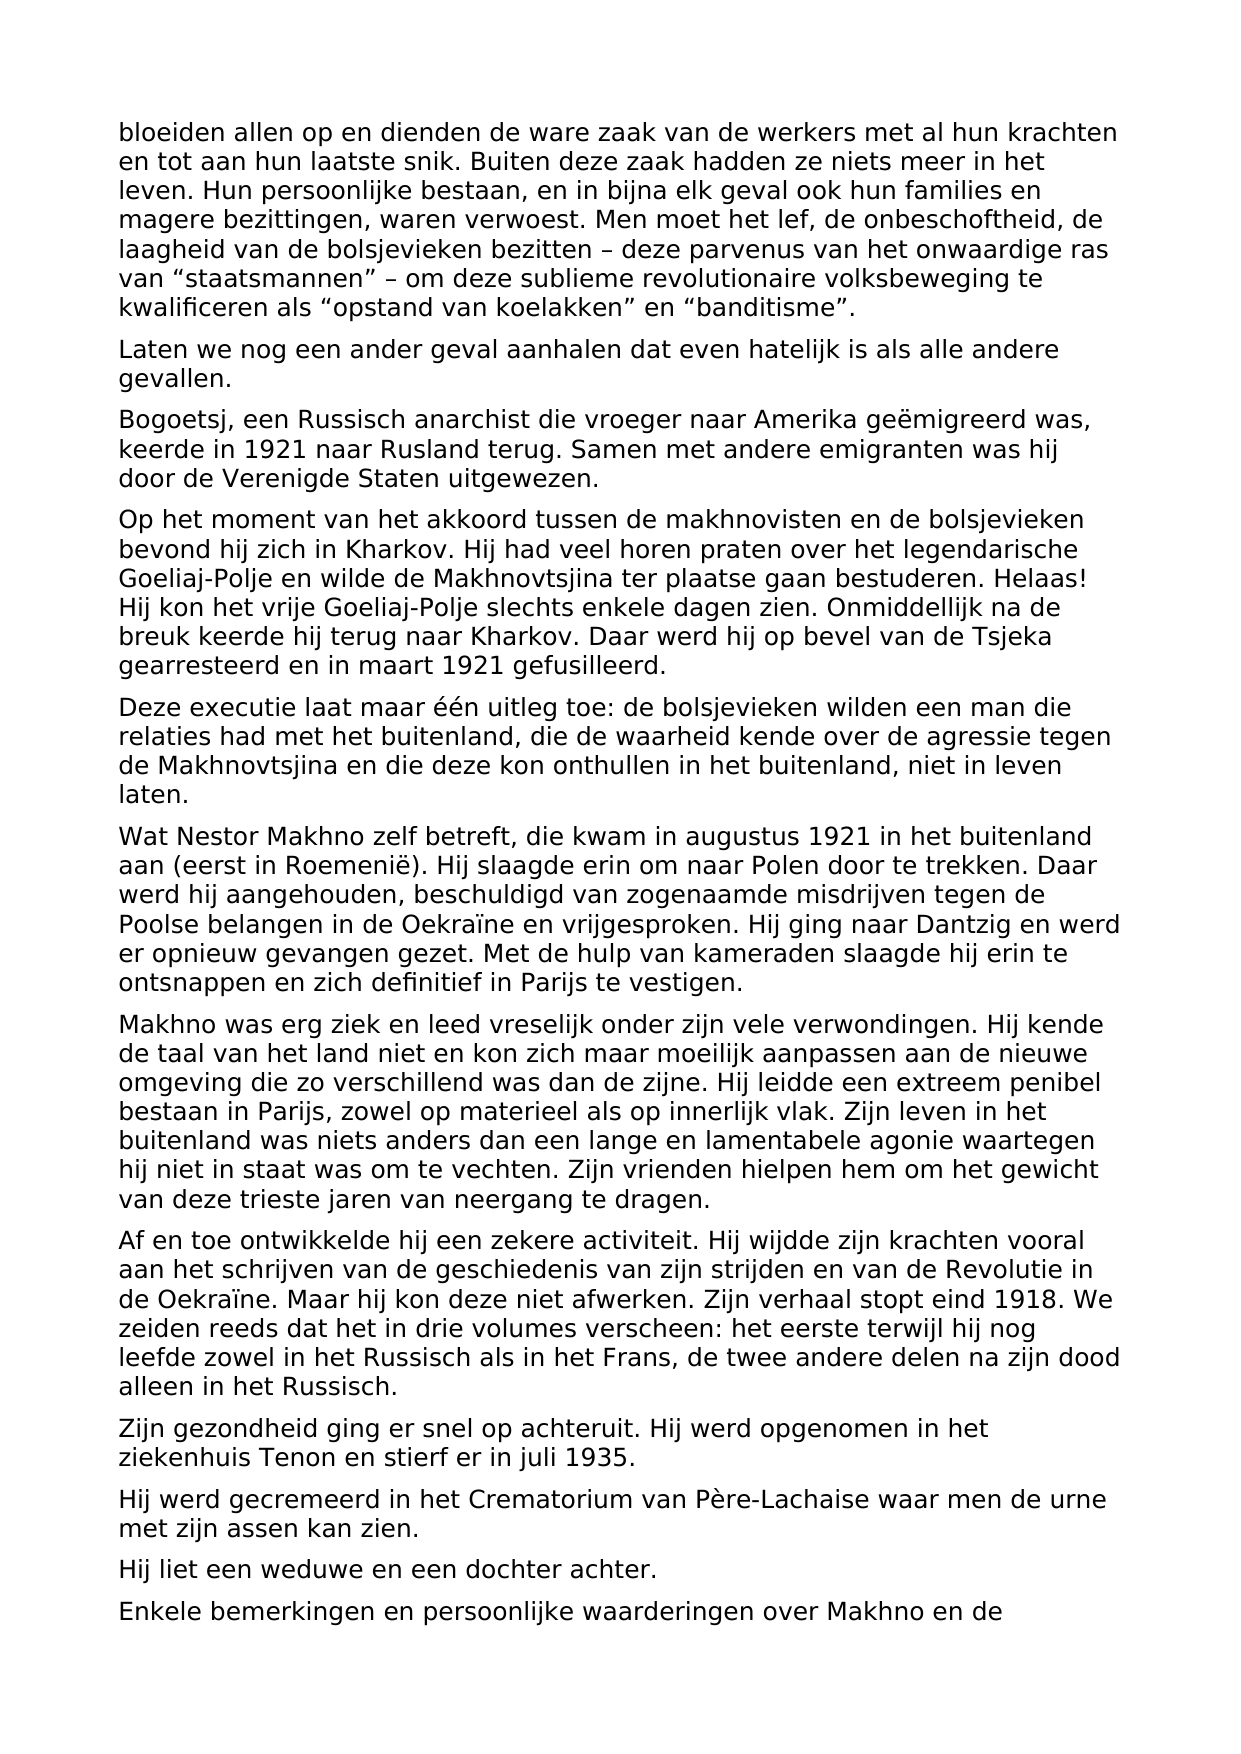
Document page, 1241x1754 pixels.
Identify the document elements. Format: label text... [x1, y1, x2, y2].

text bloeiden allen op en dienden de ware zaak van de werkers met al hun krachten en tot aan hun laatste snik. Buiten deze zaak hadden ze niets meer in het leven. Hun persoonlijke bestaan, en in bijna elk geval ook hun families en magere bezittingen, waren verwoest. Men moet het lef, de onbeschoftheid, de laagheid van de bolsjevieken bezitten – deze parvenus van het onwaardige ras van “staatsmannen” – om deze sublieme revolutionaire volksbeweging te kwalificeren als “opstand van koelakken” en “banditisme”. [118, 118, 1122, 322]
text Enkele bemerkingen en persoonlijke waarderingen over Makhno en de [118, 1597, 1122, 1626]
text Hij liet een weduwe en een dochter achter. [118, 1556, 1122, 1585]
text Deze executie laat maar één uitleg toe: de bolsjevieken wilden een man die relaties had met het buitenland, die de waarheid kende over de agressie tegen de Makhnovtsjina en die deze kon onthullen in het buitenland, niet in leven laten. [118, 693, 1122, 810]
text Wat Nestor Makhno zelf betreft, die kwam in augustus 1921 in het buitenland aan (eerst in Roemenië). Hij slaagde erin om naar Polen door te trekken. Daar werd hij aangehouden, beschuldigd van zogenaamde misdrijven tegen de Poolse belangen in de Oekraïne en vrijgesproken. Hij ging naar Dantzig en werd er opnieuw gevangen gezet. Met de hulp van kameraden slaagde hij erin te ontsnappen en zich definitief in Parijs te vestigen. [118, 822, 1122, 997]
text Zijn gezondheid ging er snel op achteruit. Hij werd opgenomen in het ziekenhuis Tenon en stierf er in juli 1935. [118, 1414, 1122, 1472]
text Op het moment van het akkoord tussen de makhnovisten en de bolsjevieken bevond hij zich in Kharkov. Hij had veel horen praten over het legendarische Goeliaj-Polje en wilde de Makhnovtsjina ter plaatse gaan bestuderen. Helaas! Hij kon het vrije Goeliaj-Polje slechts enkele dagen zien. Onmiddellijk na de breuk keerde hij terug naar Kharkov. Daar werd hij op bevel van de Tsjeka gearresteerd en in maart 1921 gefusilleerd. [118, 506, 1122, 681]
text Hij werd gecremeerd in het Crematorium van Père-Lachaise waar men de urne met zijn assen kan zien. [118, 1485, 1122, 1543]
text Laten we nog een ander geval aanhalen dat even hatelijk is als alle andere gevallen. [118, 335, 1122, 393]
text Bogoetsj, een Russisch anarchist die vroeger naar Amerika geëmigreerd was, keerde in 1921 naar Rusland terug. Samen met andere emigranten was hij door de Verenigde Staten uitgewezen. [118, 406, 1122, 493]
text Makhno was erg ziek en leed vreselijk onder zijn vele verwondingen. Hij kende de taal van het land niet en kon zich maar moeilijk aanpassen aan de nieuwe omgeving die zo verschillend was dan de zijne. Hij leidde een extreem penibel bestaan in Parijs, zowel op materieel als op innerlijk vlak. Zijn leven in het buitenland was niets anders dan een lange en lamentabele agonie waartegen hij niet in staat was om te vechten. Zijn vrienden hielpen hem om het gewicht van deze trieste jaren van neergang te dragen. [118, 1010, 1122, 1214]
text Af en toe ontwikkelde hij een zekere activiteit. Hij wijdde zijn krachten vooral aan het schrijven van de geschiedenis van zijn strijden en van de Revolutie in de Oekraïne. Maar hij kon deze niet afwerken. Zijn verhaal stopt eind 1918. We zeiden reeds dat het in drie volumes verscheen: het eerste terwijl hij nog leefde zowel in het Russisch als in het Frans, de twee andere delen na zijn dood alleen in het Russisch. [118, 1226, 1122, 1401]
